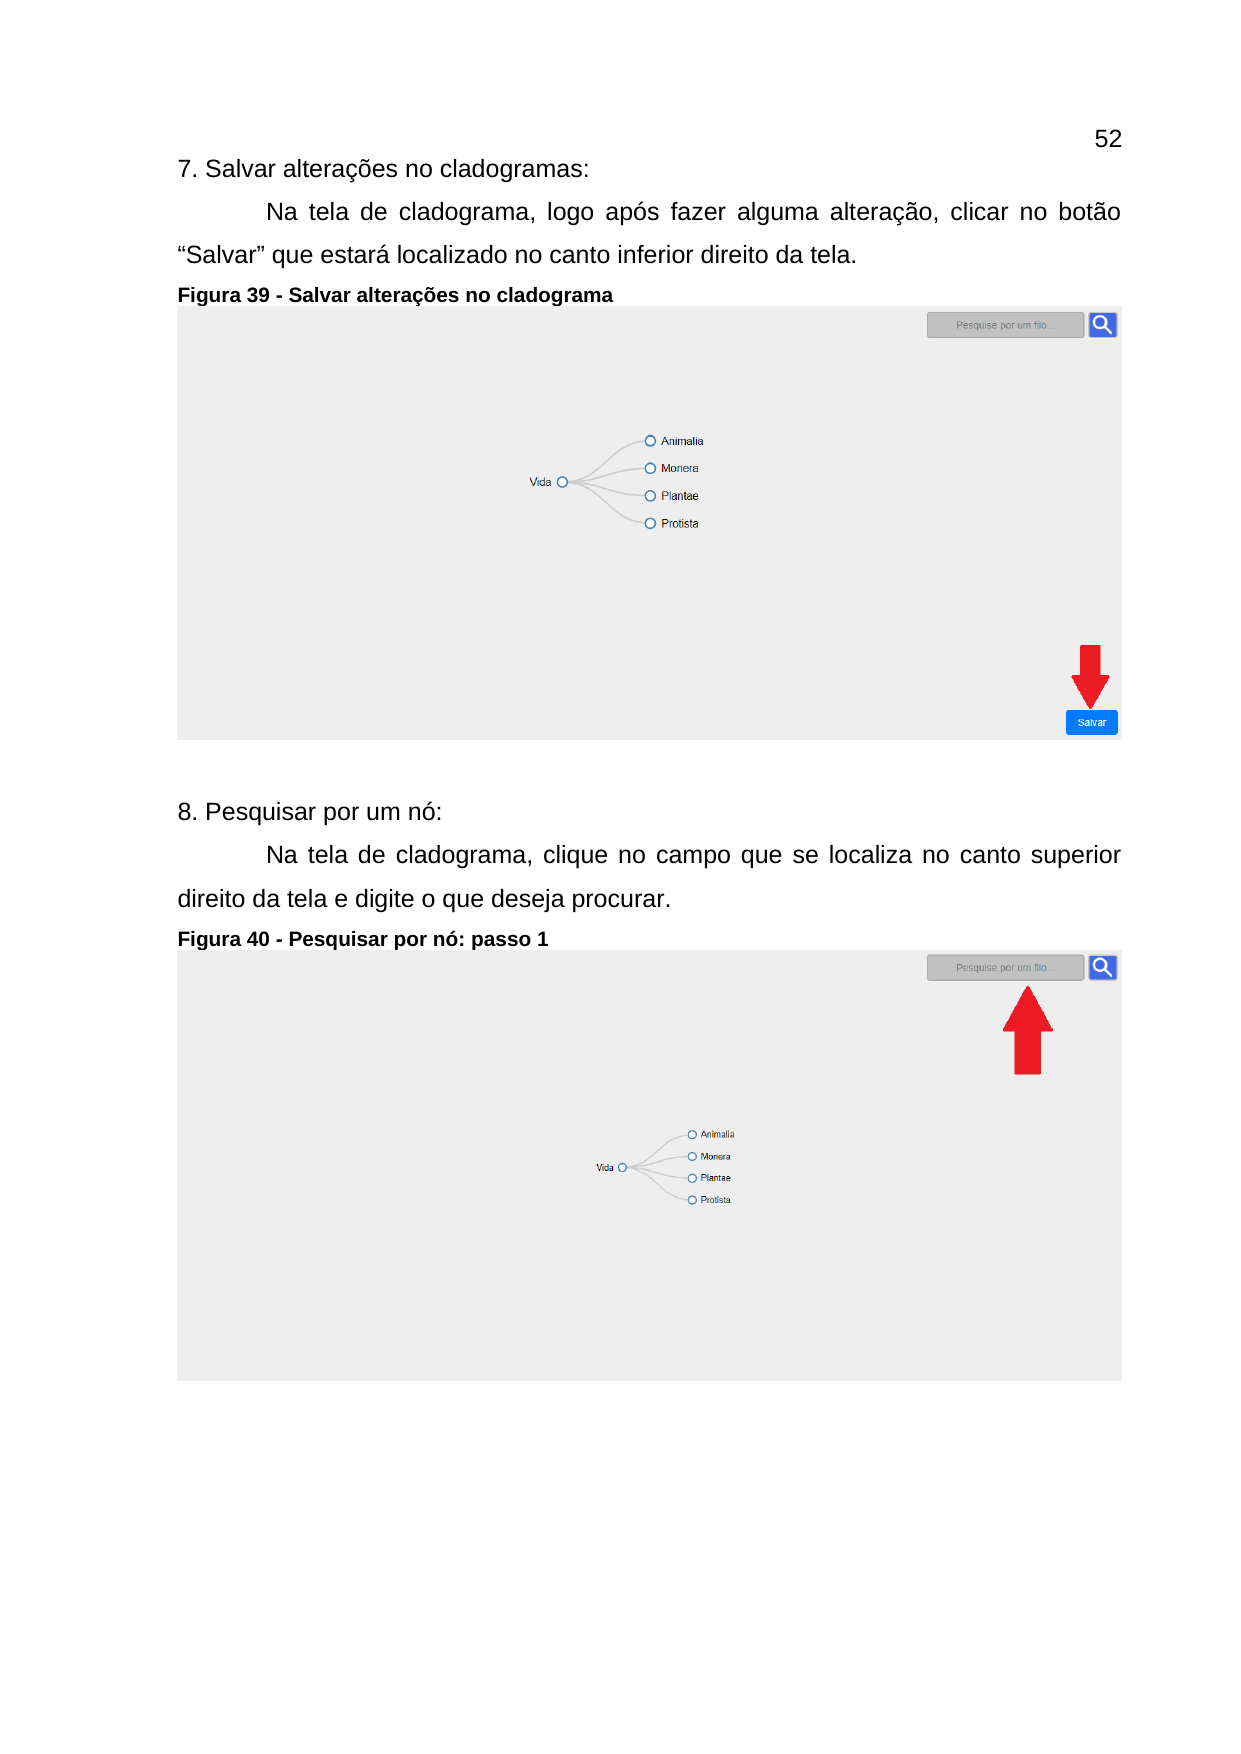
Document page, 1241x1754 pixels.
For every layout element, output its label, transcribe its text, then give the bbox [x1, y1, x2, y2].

picture [177, 306, 1123, 740]
text 8. Pesquisar por um nó: [177, 797, 1122, 826]
picture [177, 950, 1123, 1381]
text Figura 40 - Pesquisar por nó: passo 1 [177, 927, 1122, 950]
text Figura 39 - Salvar alterações no cladograma [177, 283, 1122, 306]
text Na tela de cladograma, clique no campo que se localiza no canto superior direito da tela e digite o que deseja procurar. [177, 840, 1122, 912]
text 7. Salvar alterações no cladogramas: [177, 153, 1122, 182]
text Na tela de cladograma, logo após fazer alguma alteração, clicar no botão “Salvar” que estará localizado no canto inferior direito da tela. [177, 197, 1122, 268]
